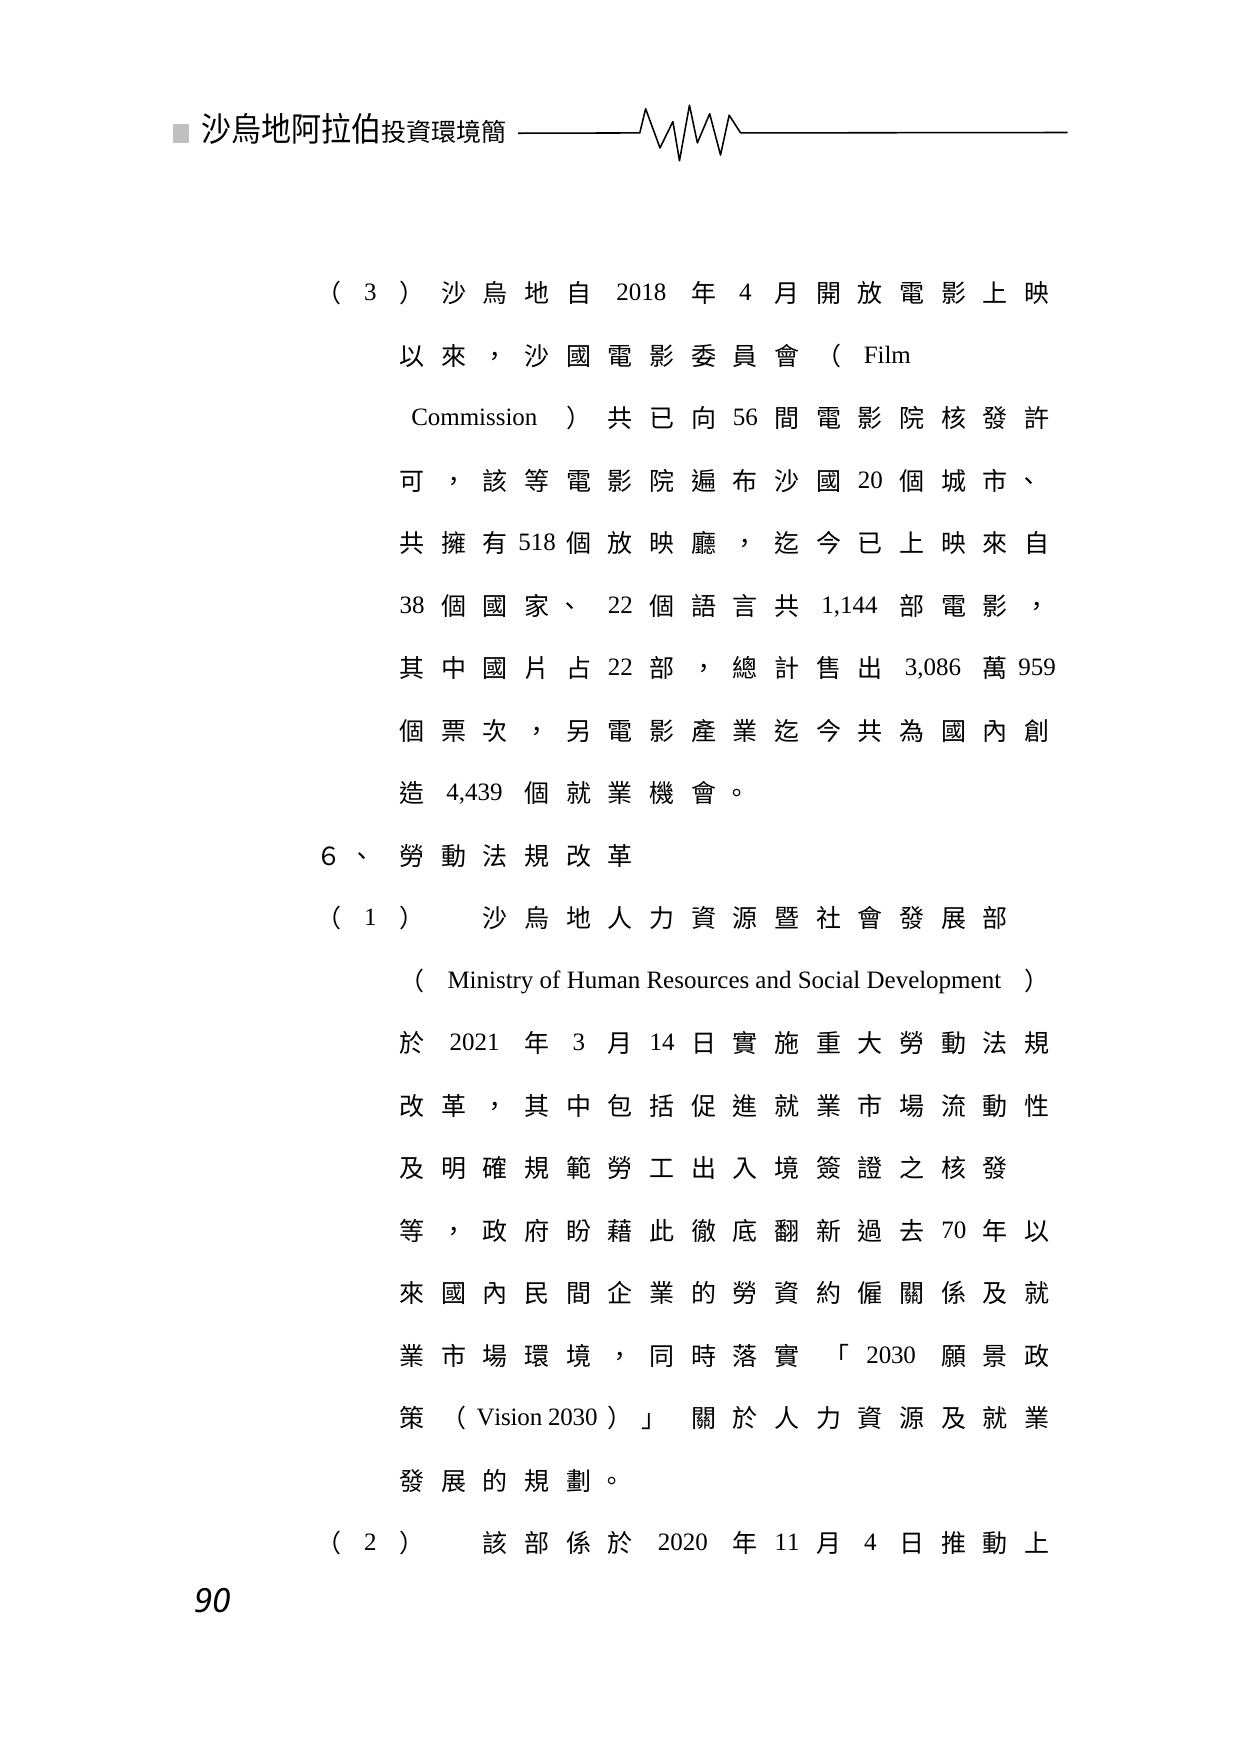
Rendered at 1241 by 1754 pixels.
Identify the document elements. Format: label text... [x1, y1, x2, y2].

text （2） 該部係於2020年11月4日推動上 [306, 1500, 1058, 1563]
text （3）沙烏地自2018年4月開放電影上映以來，沙國電影委員會（Film Commission）共已向56間電影院核發許可，該等電影院遍布沙國20個城市、共擁有518個放映廳，迄今已上映來自38個國家、22個語言共1,144部電影，其中國片占22部，總計售出3,086萬959個票次，另電影產業迄今共為國內創造4,439個就業機會。 [306, 250, 1058, 813]
text ６、勞動法規改革 [281, 813, 1058, 875]
text （1） 沙烏地人力資源暨社會發展部（Ministry of Human Resources and Social Development）於2021年3月14日實施重大勞動法規改革，其中包括促進就業市場流動性及明確規範勞工出入境簽證之核發等，政府盼藉此徹底翻新過去70年以來國內民間企業的勞資約僱關係及就業市場環境，同時落實「2030願景政策（Vision 2030）」關於人力資源及就業發展的規劃。 [306, 875, 1058, 1500]
